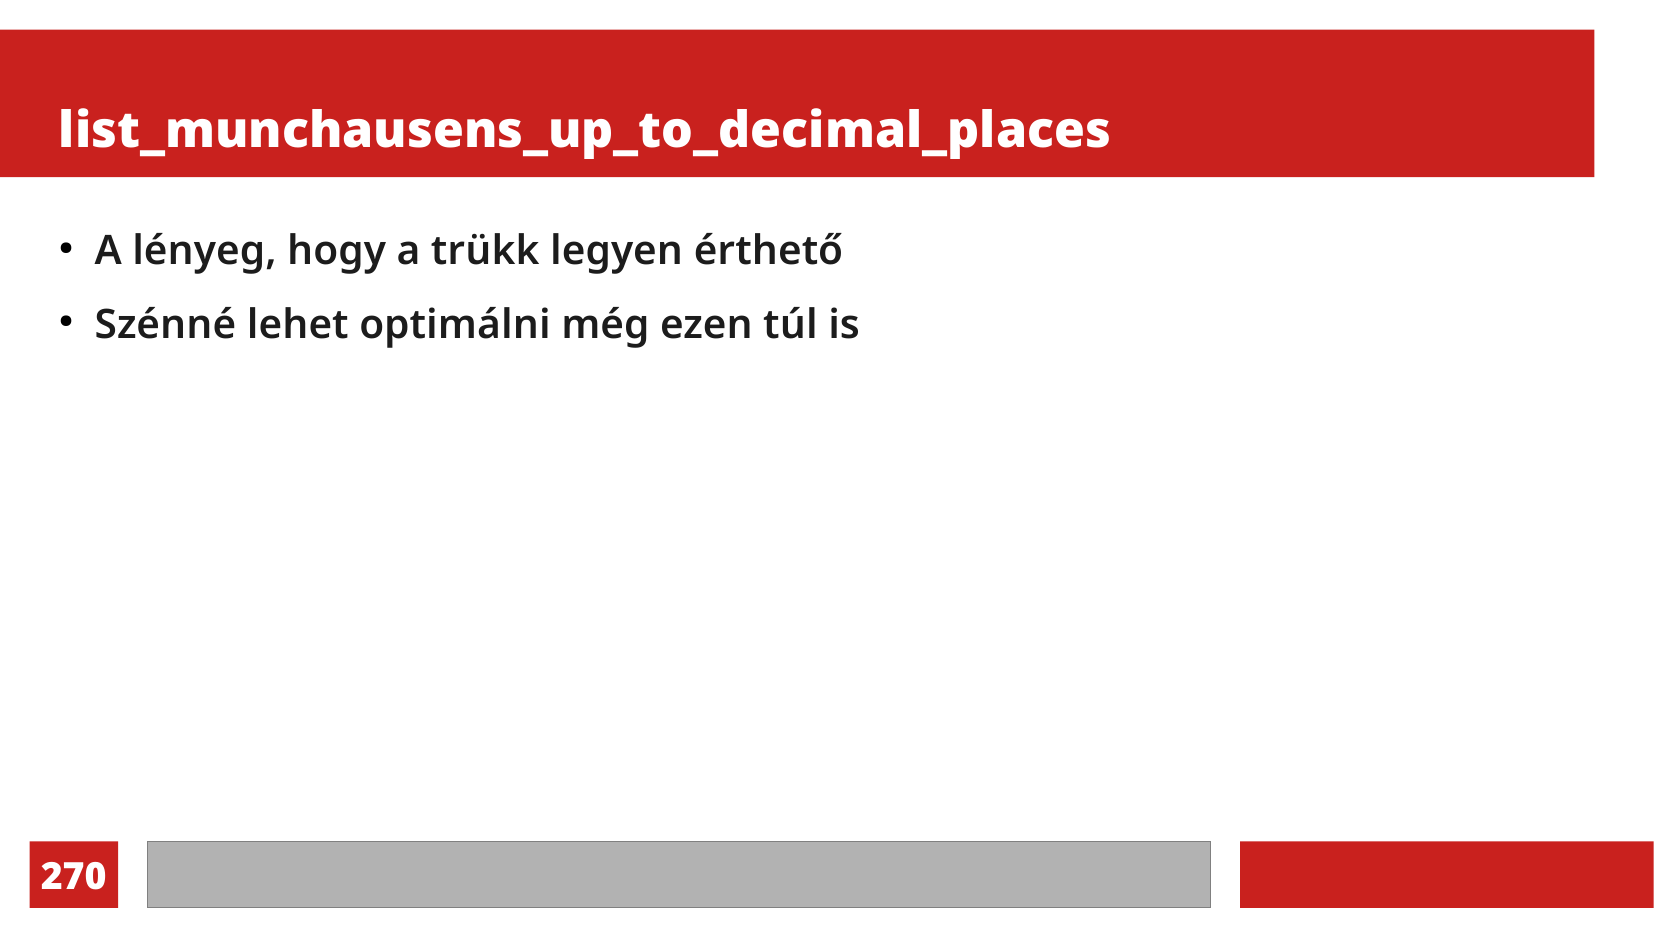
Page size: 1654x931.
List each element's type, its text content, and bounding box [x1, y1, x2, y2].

title list_munchausens_up_to_decimal_places [59, 44, 1595, 163]
list A lényeg, hogy a trükk legyen érthető Szénné lehet optimálni még ezen túl is [59, 221, 1565, 355]
